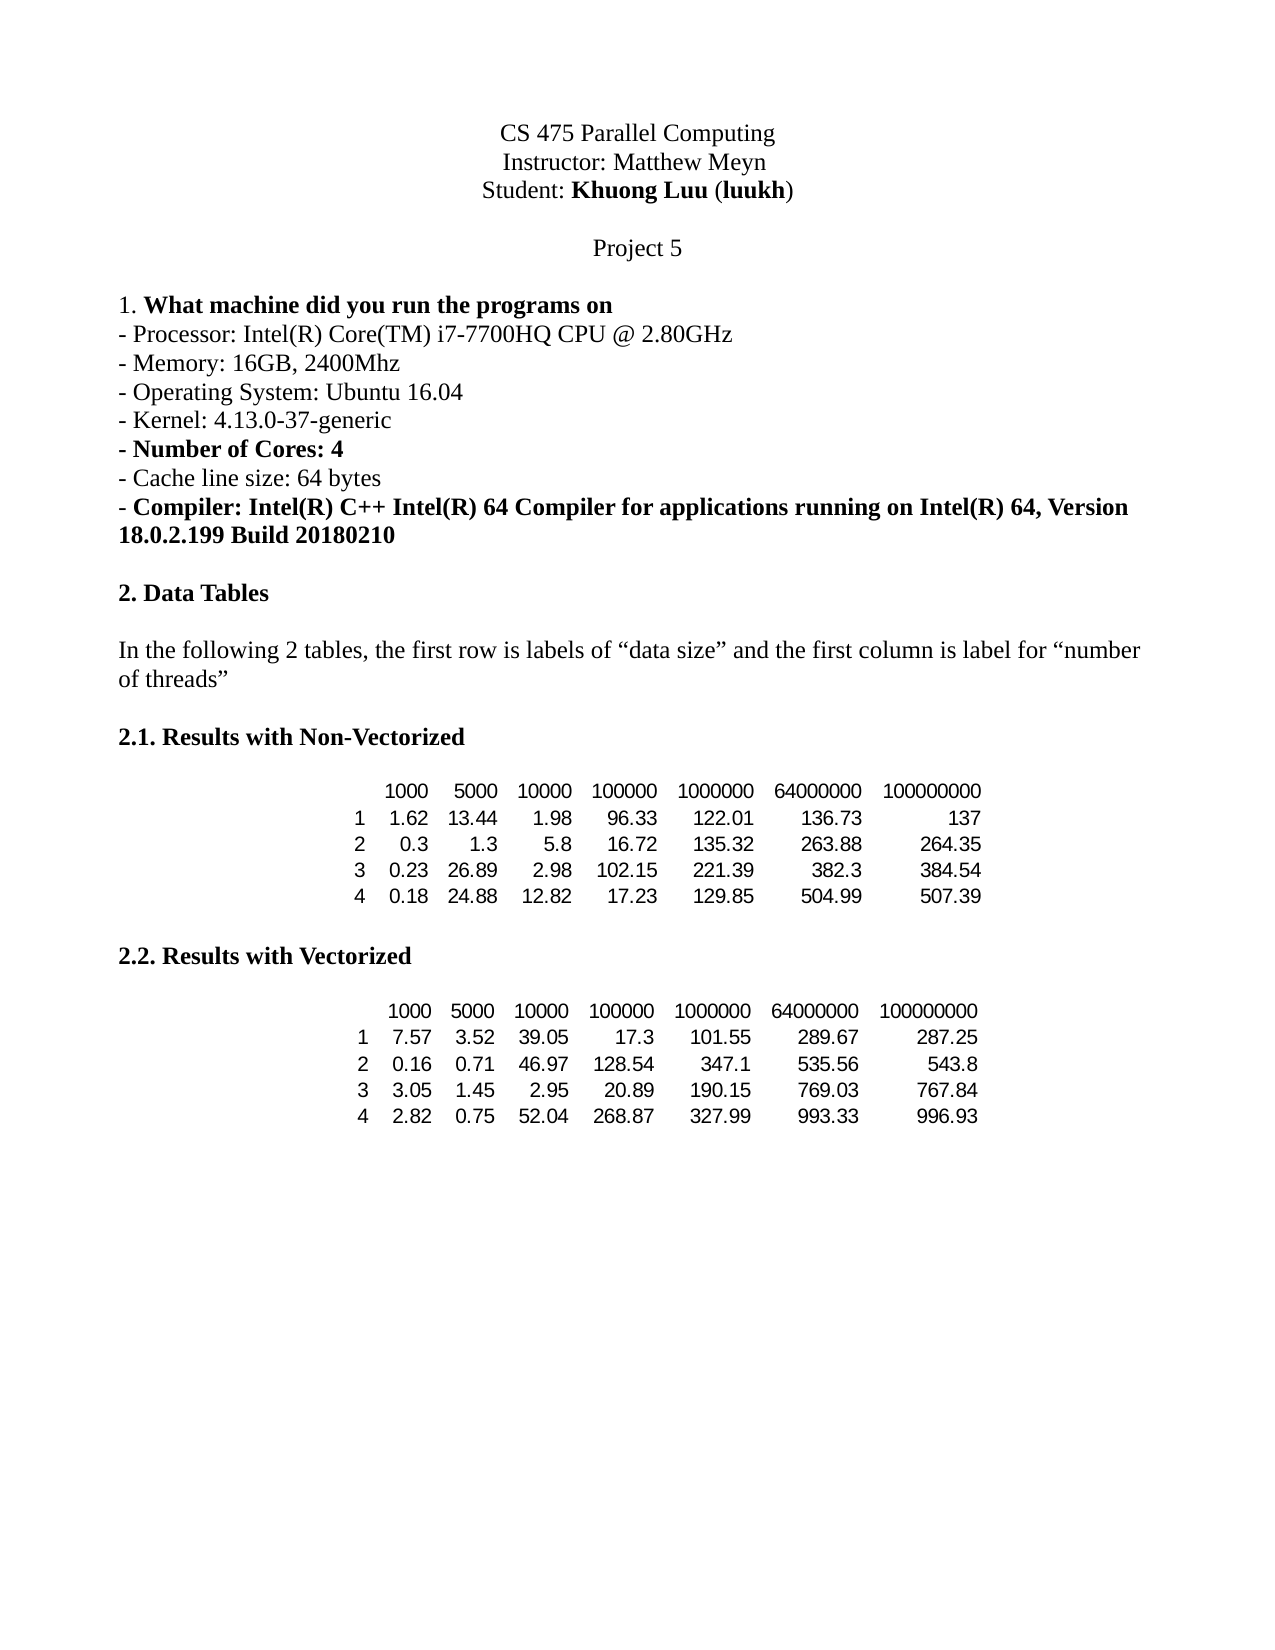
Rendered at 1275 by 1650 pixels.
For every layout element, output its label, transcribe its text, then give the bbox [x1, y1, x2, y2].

text - Processor: Intel(R) Core(TM) i7-7700HQ CPU @ 2.80GHz [118, 319, 1157, 348]
text - Number of Cores: 4 [118, 434, 1157, 463]
text Student: Khuong Luu (luukh) [118, 176, 1157, 204]
text Instructor: Matthew Meyn [118, 147, 1157, 176]
text 2.2. Results with Vectorized [118, 941, 1157, 970]
text 1. What machine did you run the programs on [118, 291, 1157, 319]
text In the following 2 tables, the first row is labels of “data size” and the first column is label for “number of threads” [118, 636, 1157, 693]
text - Operating System: Ubuntu 16.04 [118, 377, 1157, 406]
text - Kernel: 4.13.0-37-generic [118, 406, 1157, 434]
text Project 5 [118, 233, 1157, 262]
text - Compiler: Intel(R) C++ Intel(R) 64 Compiler for applications running on Intel(R) 64, Version 18.0.2.199 Build 20180210 [118, 492, 1157, 549]
text CS 475 Parallel Computing [118, 118, 1157, 147]
text 2. Data Tables [118, 578, 1157, 607]
text 2.1. Results with Non-Vectorized [118, 722, 1157, 751]
text - Memory: 16GB, 2400Mhz [118, 348, 1157, 377]
text - Cache line size: 64 bytes [118, 463, 1157, 492]
